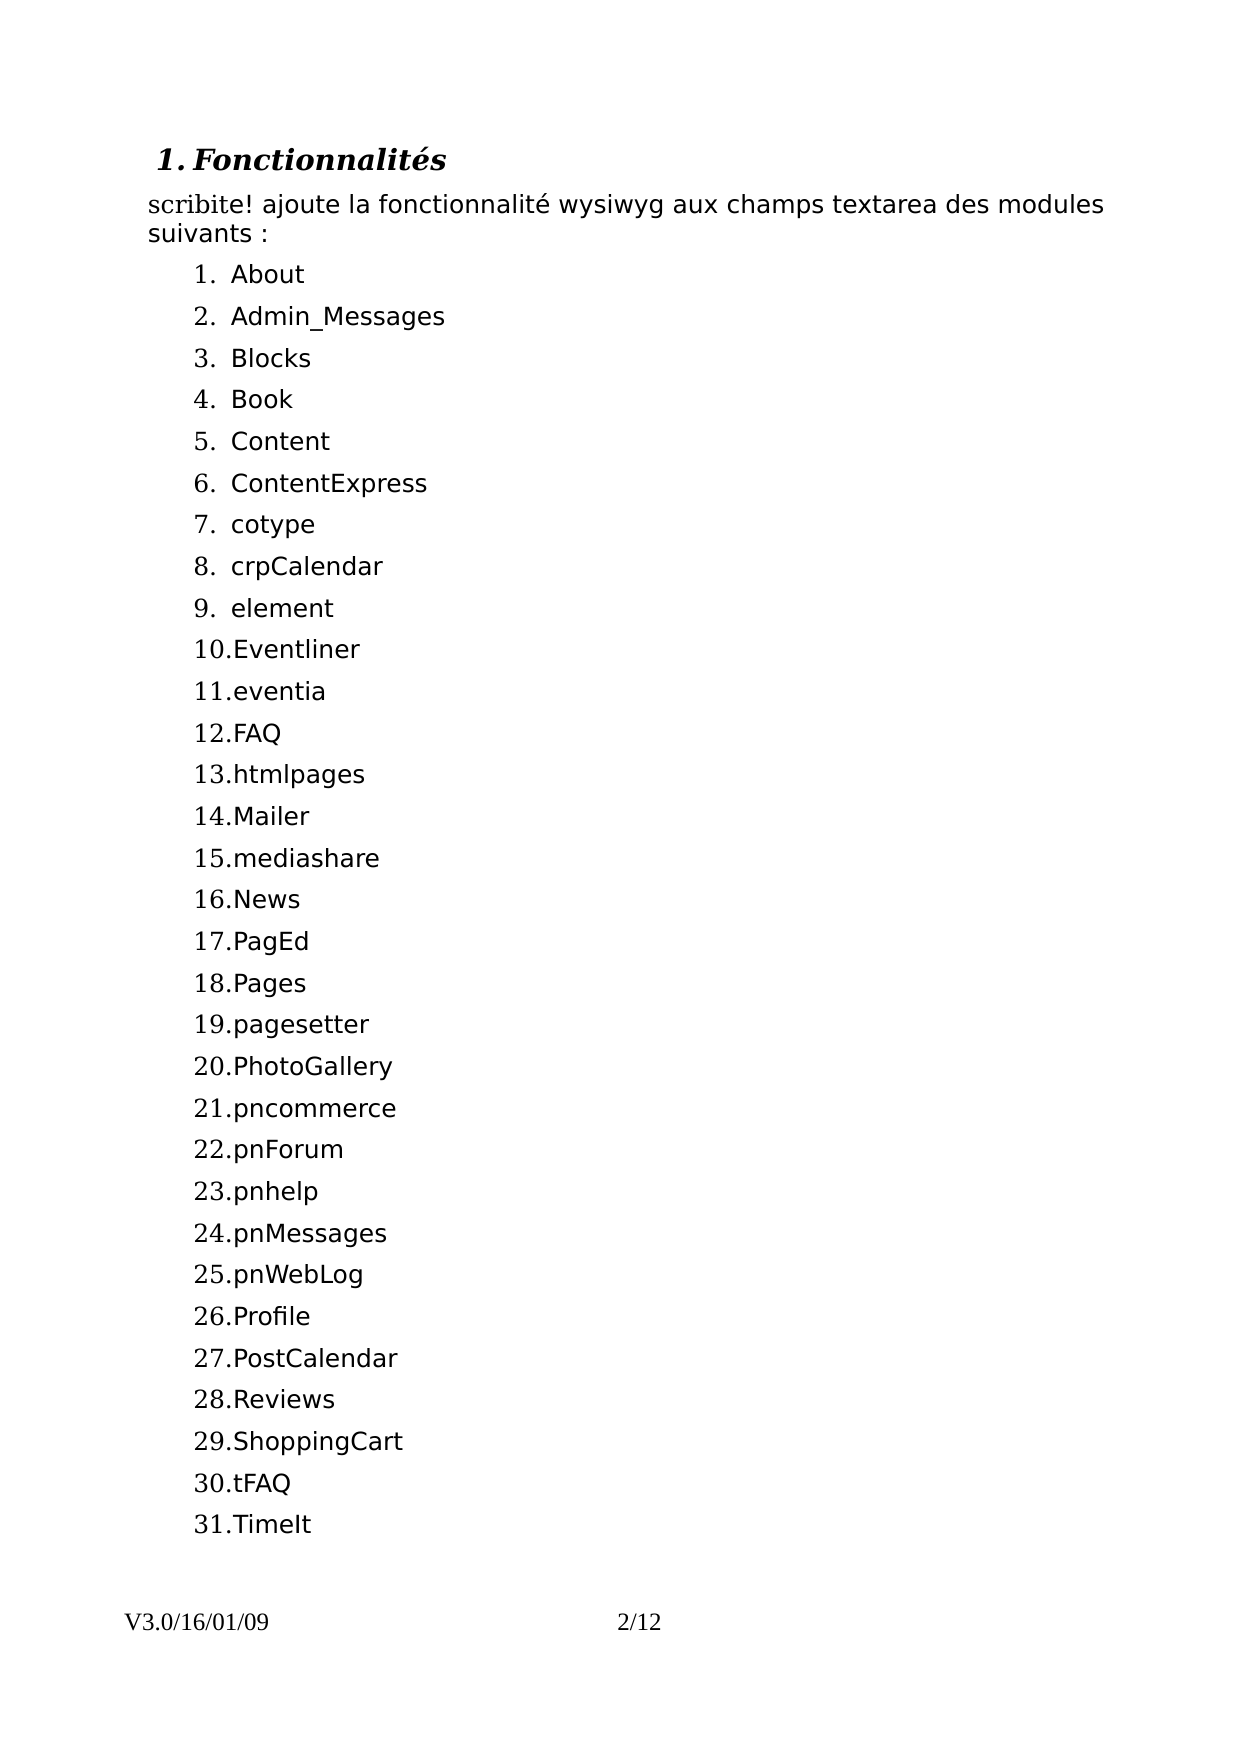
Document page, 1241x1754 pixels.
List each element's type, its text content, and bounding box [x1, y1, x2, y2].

list eventia [193, 677, 1160, 707]
list ContentExpress [193, 469, 1160, 498]
list Mailer [193, 802, 1160, 832]
list Pages [193, 969, 1160, 998]
list FAQ [193, 719, 1160, 748]
list News [193, 886, 1160, 915]
list TimeIt [193, 1511, 1160, 1540]
list pncommerce [193, 1094, 1160, 1123]
list pnWebLog [193, 1261, 1160, 1290]
list cotype [193, 511, 1160, 540]
list tFAQ [193, 1469, 1160, 1498]
list Blocks [193, 344, 1160, 373]
list PhotoGallery [193, 1052, 1160, 1082]
subtitle Fonctionnalités [156, 143, 1160, 177]
list Admin_Messages [193, 302, 1160, 332]
list mediashare [193, 844, 1160, 873]
list element [193, 594, 1160, 623]
list Eventliner [193, 636, 1160, 665]
list htmlpages [193, 761, 1160, 790]
list Book [193, 386, 1160, 415]
list pagesetter [193, 1011, 1160, 1040]
list PagEd [193, 927, 1160, 957]
list pnMessages [193, 1219, 1160, 1248]
list PostCalendar [193, 1344, 1160, 1373]
list Profile [193, 1302, 1160, 1332]
text scribite! ajoute la fonctionnalité wysiwyg aux champs textarea des modules suivants : [148, 190, 1160, 248]
list Content [193, 427, 1160, 457]
list pnForum [193, 1136, 1160, 1165]
list crpCalendar [193, 552, 1160, 582]
list ShoppingCart [193, 1427, 1160, 1457]
list About [193, 261, 1160, 290]
list Reviews [193, 1386, 1160, 1415]
list pnhelp [193, 1177, 1160, 1207]
